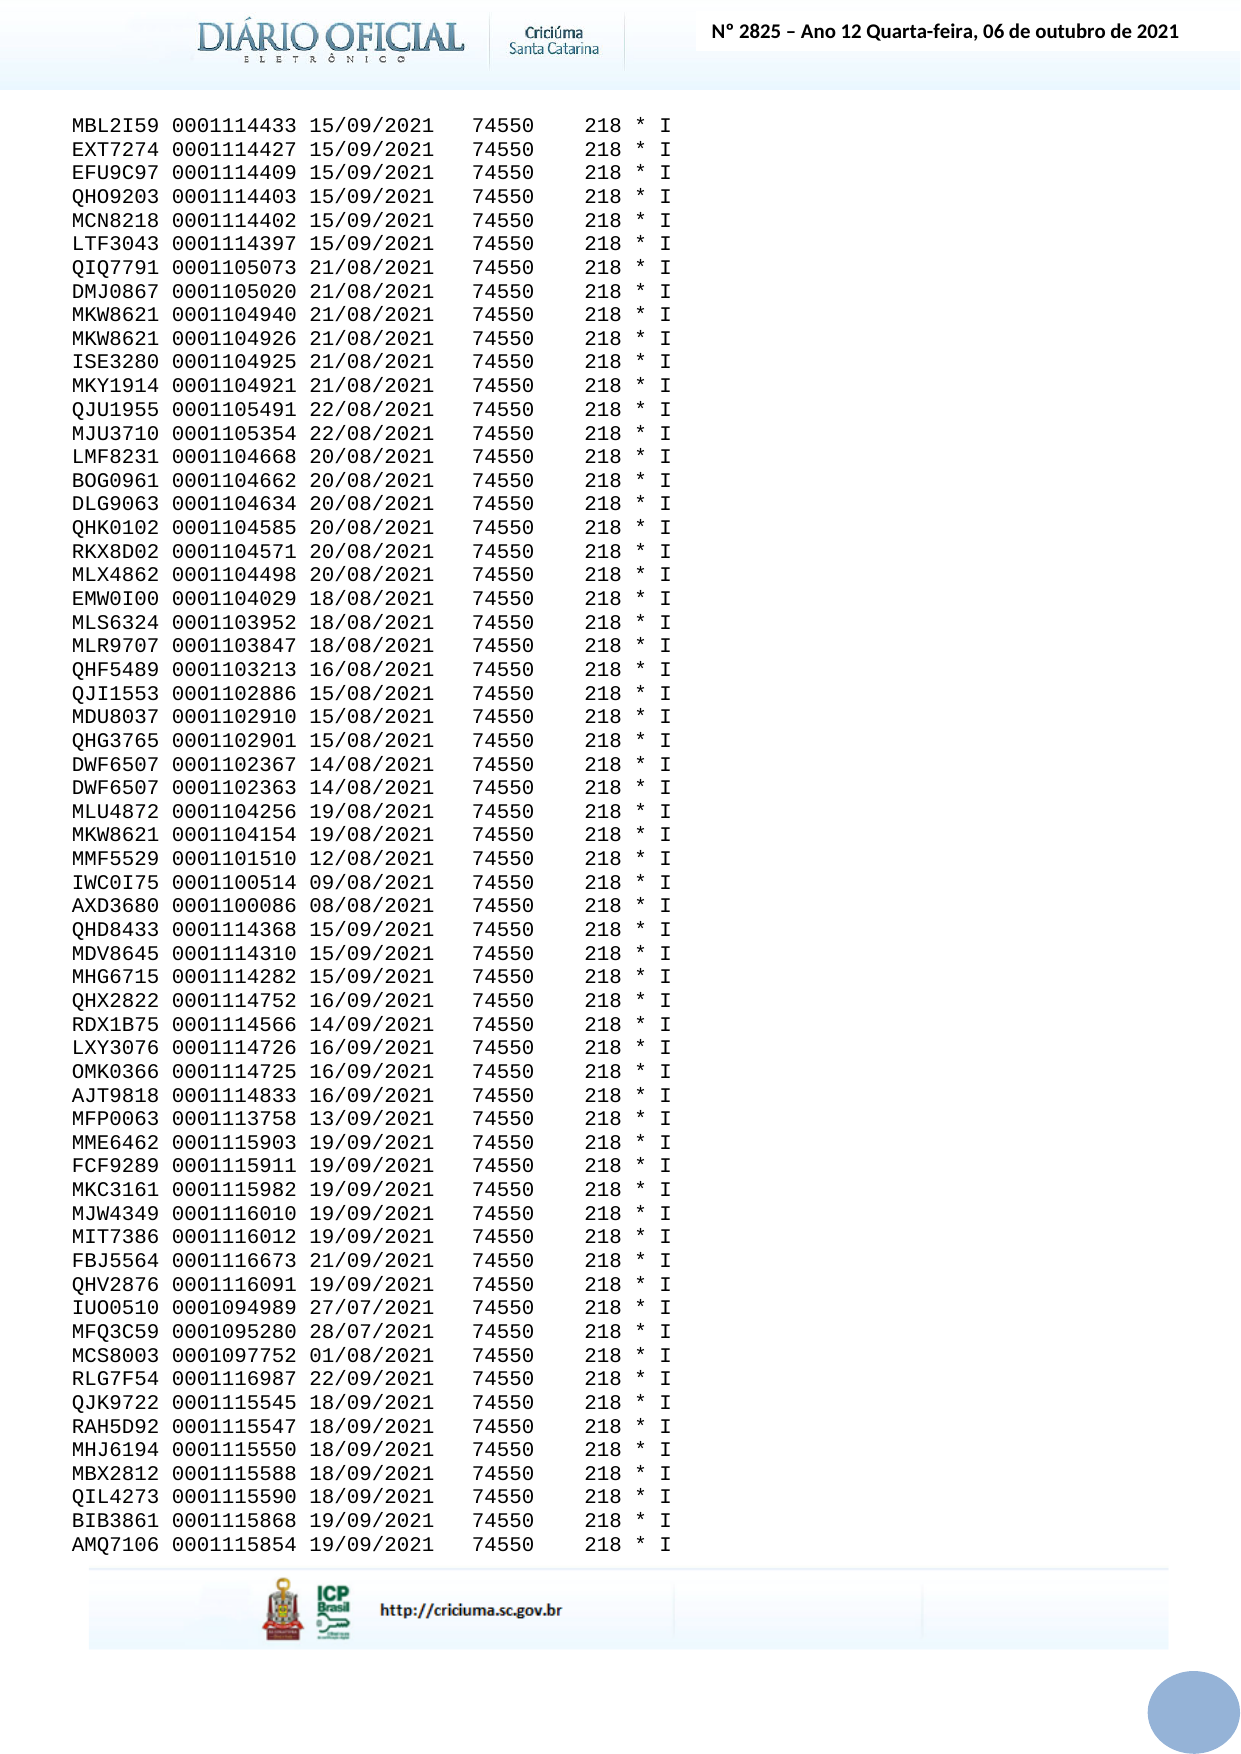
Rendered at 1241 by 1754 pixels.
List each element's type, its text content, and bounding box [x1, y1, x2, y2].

text DLG9063 0001104634 20/08/2021 74550 218 * I [59, 493, 1181, 517]
text MLR9707 0001103847 18/08/2021 74550 218 * I [59, 635, 1181, 659]
text QHD8433 0001114368 15/09/2021 74550 218 * I [59, 919, 1181, 943]
text AJT9818 0001114833 16/09/2021 74550 218 * I [59, 1084, 1181, 1108]
text QHO9203 0001114403 15/09/2021 74550 218 * I [59, 186, 1181, 210]
text QIQ7791 0001105073 21/08/2021 74550 218 * I [59, 257, 1181, 281]
text QJU1955 0001105491 22/08/2021 74550 218 * I [59, 399, 1181, 422]
text QHV2876 0001116091 19/09/2021 74550 218 * I [59, 1274, 1181, 1297]
text QHF5489 0001103213 16/08/2021 74550 218 * I [59, 659, 1181, 683]
text MBX2812 0001115588 18/09/2021 74550 218 * I [59, 1463, 1181, 1487]
text EMW0I00 0001104029 18/08/2021 74550 218 * I [59, 588, 1181, 612]
text MBL2I59 0001114433 15/09/2021 74550 218 * I [59, 115, 1181, 139]
text MHG6715 0001114282 15/09/2021 74550 218 * I [59, 966, 1181, 990]
text MKW8621 0001104940 21/08/2021 74550 218 * I [59, 304, 1181, 328]
text QJI1553 0001102886 15/08/2021 74550 218 * I [59, 683, 1181, 706]
text MCN8218 0001114402 15/09/2021 74550 218 * I [59, 210, 1181, 233]
text MCS8003 0001097752 01/08/2021 74550 218 * I [59, 1345, 1181, 1368]
text LXY3076 0001114726 16/09/2021 74550 218 * I [59, 1037, 1181, 1061]
text AXD3680 0001100086 08/08/2021 74550 218 * I [59, 895, 1181, 919]
text FCF9289 0001115911 19/09/2021 74550 218 * I [59, 1156, 1181, 1179]
text BIB3861 0001115868 19/09/2021 74550 218 * I [59, 1510, 1181, 1534]
text MLS6324 0001103952 18/08/2021 74550 218 * I [59, 612, 1181, 635]
text MME6462 0001115903 19/09/2021 74550 218 * I [59, 1132, 1181, 1156]
text QJK9722 0001115545 18/09/2021 74550 218 * I [59, 1392, 1181, 1416]
text DWF6507 0001102363 14/08/2021 74550 218 * I [59, 777, 1181, 801]
text MLU4872 0001104256 19/08/2021 74550 218 * I [59, 801, 1181, 824]
text OMK0366 0001114725 16/09/2021 74550 218 * I [59, 1061, 1181, 1084]
text MJU3710 0001105354 22/08/2021 74550 218 * I [59, 422, 1181, 446]
text MMF5529 0001101510 12/08/2021 74550 218 * I [59, 848, 1181, 872]
text RAH5D92 0001115547 18/09/2021 74550 218 * I [59, 1416, 1181, 1439]
text FBJ5564 0001116673 21/09/2021 74550 218 * I [59, 1250, 1181, 1274]
text QHX2822 0001114752 16/09/2021 74550 218 * I [59, 990, 1181, 1014]
text QHK0102 0001104585 20/08/2021 74550 218 * I [59, 517, 1181, 541]
text RLG7F54 0001116987 22/09/2021 74550 218 * I [59, 1368, 1181, 1392]
text MLX4862 0001104498 20/08/2021 74550 218 * I [59, 564, 1181, 588]
text QIL4273 0001115590 18/09/2021 74550 218 * I [59, 1487, 1181, 1510]
text MKY1914 0001104921 21/08/2021 74550 218 * I [59, 375, 1181, 399]
text RKX8D02 0001104571 20/08/2021 74550 218 * I [59, 541, 1181, 564]
text MKW8621 0001104926 21/08/2021 74550 218 * I [59, 328, 1181, 352]
text ISE3280 0001104925 21/08/2021 74550 218 * I [59, 352, 1181, 375]
text IUO0510 0001094989 27/07/2021 74550 218 * I [59, 1297, 1181, 1321]
text MKC3161 0001115982 19/09/2021 74550 218 * I [59, 1179, 1181, 1203]
text MDV8645 0001114310 15/09/2021 74550 218 * I [59, 943, 1181, 966]
text MFQ3C59 0001095280 28/07/2021 74550 218 * I [59, 1321, 1181, 1345]
text MIT7386 0001116012 19/09/2021 74550 218 * I [59, 1226, 1181, 1250]
text MJW4349 0001116010 19/09/2021 74550 218 * I [59, 1203, 1181, 1226]
text EXT7274 0001114427 15/09/2021 74550 218 * I [59, 139, 1181, 162]
text DMJ0867 0001105020 21/08/2021 74550 218 * I [59, 281, 1181, 304]
text LTF3043 0001114397 15/09/2021 74550 218 * I [59, 233, 1181, 257]
text EFU9C97 0001114409 15/09/2021 74550 218 * I [59, 162, 1181, 186]
text IWC0I75 0001100514 09/08/2021 74550 218 * I [59, 872, 1181, 895]
text DWF6507 0001102367 14/08/2021 74550 218 * I [59, 753, 1181, 777]
text QHG3765 0001102901 15/08/2021 74550 218 * I [59, 730, 1181, 753]
text AMQ7106 0001115854 19/09/2021 74550 218 * I [59, 1534, 1181, 1557]
text MKW8621 0001104154 19/08/2021 74550 218 * I [59, 824, 1181, 848]
text BOG0961 0001104662 20/08/2021 74550 218 * I [59, 470, 1181, 493]
text RDX1B75 0001114566 14/09/2021 74550 218 * I [59, 1014, 1181, 1037]
text MDU8037 0001102910 15/08/2021 74550 218 * I [59, 706, 1181, 730]
text MFP0063 0001113758 13/09/2021 74550 218 * I [59, 1108, 1181, 1132]
text MHJ6194 0001115550 18/09/2021 74550 218 * I [59, 1439, 1181, 1463]
text LMF8231 0001104668 20/08/2021 74550 218 * I [59, 446, 1181, 470]
